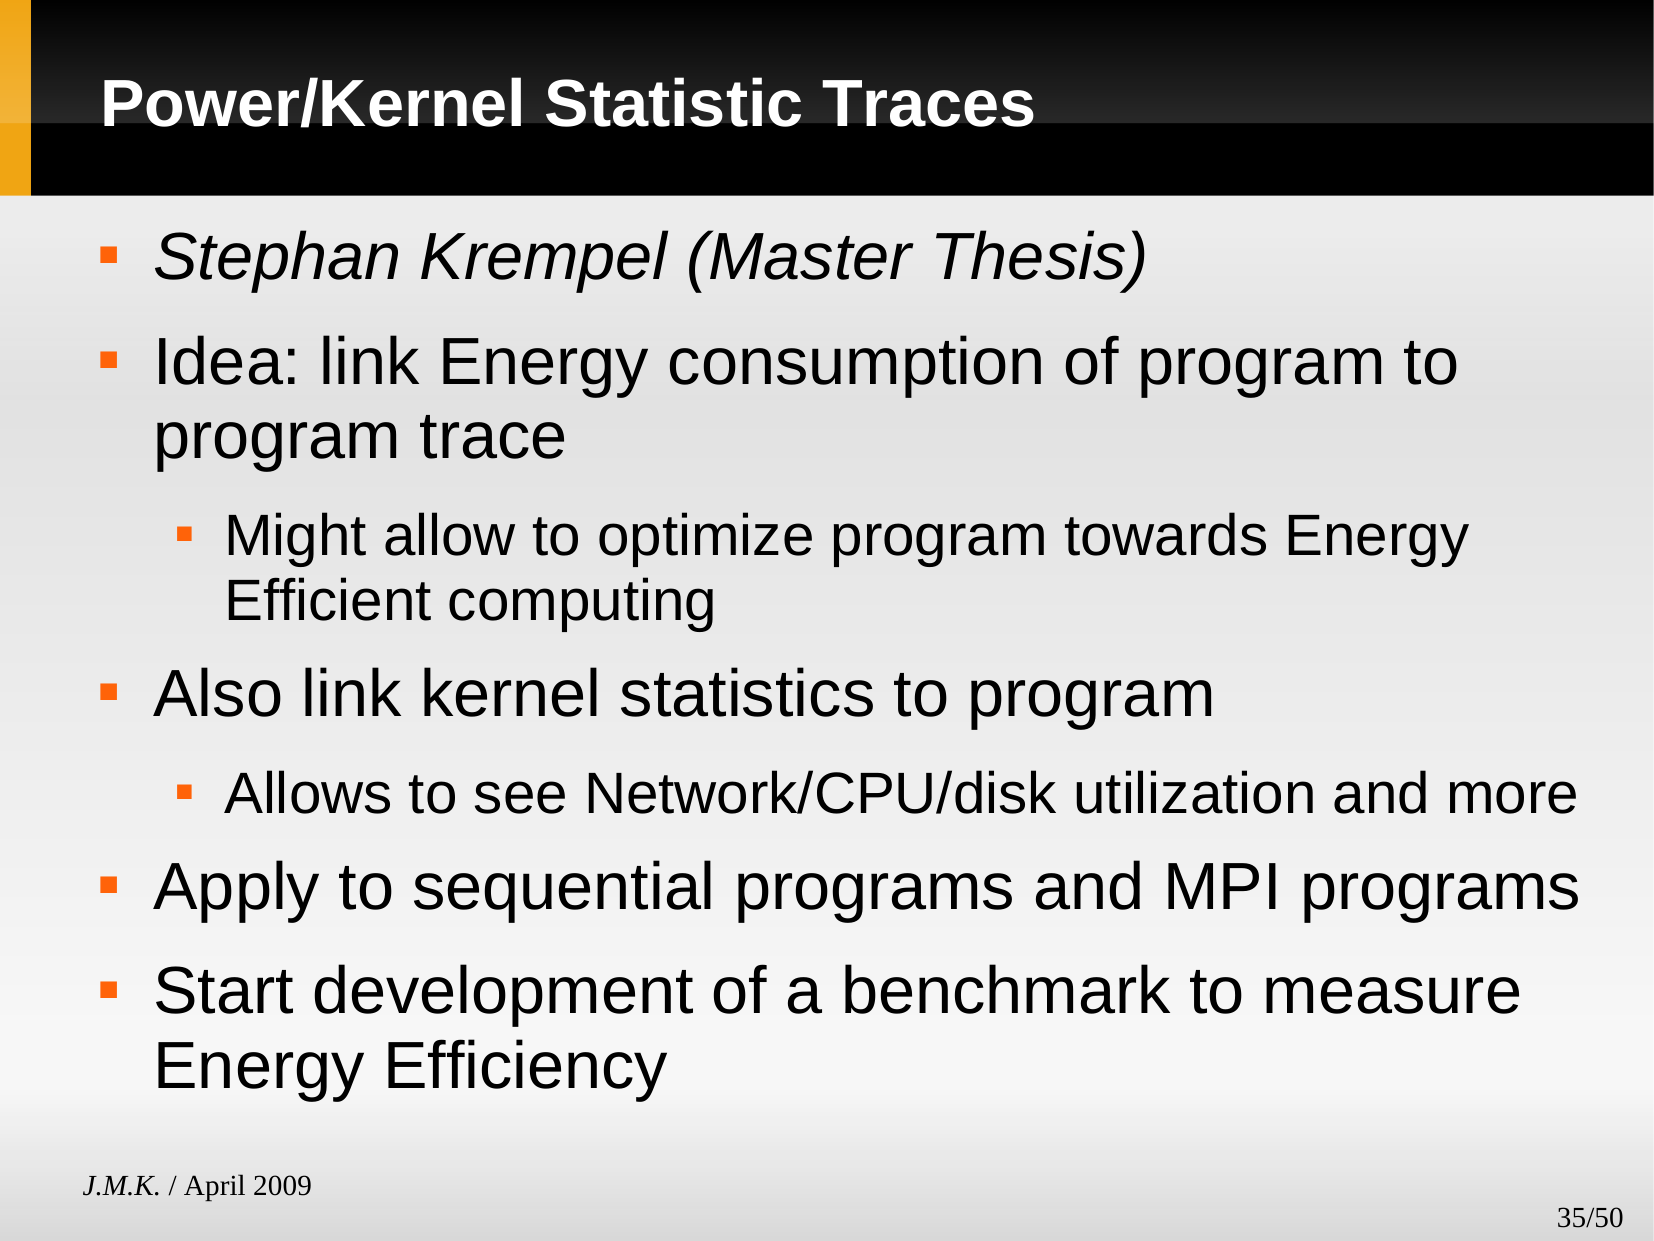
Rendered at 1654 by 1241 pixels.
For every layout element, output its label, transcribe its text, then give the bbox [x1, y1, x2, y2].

title Power/Kernel Statistic Traces [76, 0, 1565, 208]
picture [0, 0, 1654, 1241]
list Stephan Krempel (Master Thesis) Idea: link Energy consumption of program to program trace Might allow to optimize program towards Energy Efficient computing Also link kernel statistics to program Allows to see Network/CPU/disk utilization and more Apply to sequential programs and MPI programs Start development of a benchmark to measure Energy Efficiency [82, 219, 1625, 1104]
